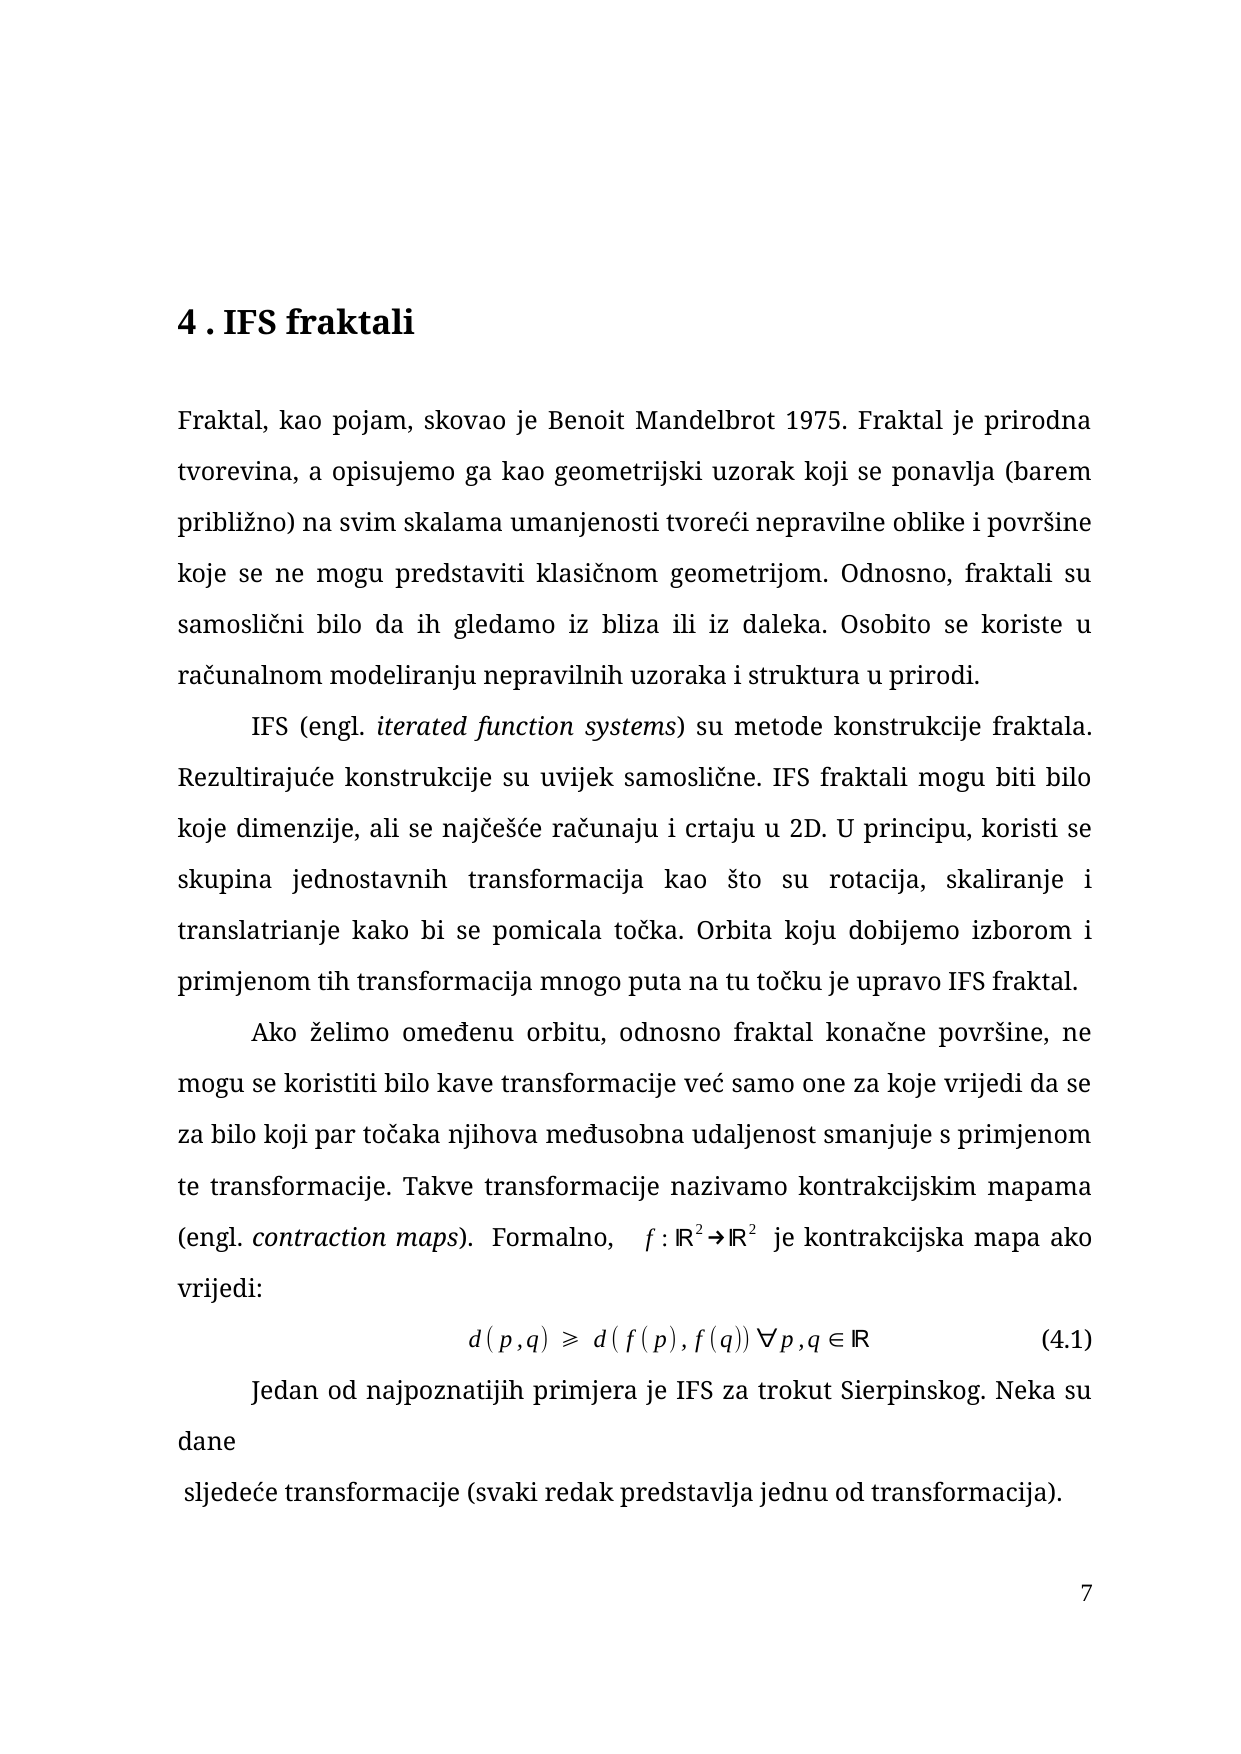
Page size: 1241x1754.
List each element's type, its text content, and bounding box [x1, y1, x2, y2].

text Ako želimo omeđenu orbitu, odnosno fraktal konačne površine, ne mogu se koristiti bilo kave transformacije već samo one za koje vrijedi da se za bilo koji par točaka njihova međusobna udaljenost smanjuje s primjenom te transformacije. Takve transformacije nazivamo kontrakcijskim mapama (engl. contraction maps). Formalno, je kontrakcijska mapa ako vrijedi: [177, 1015, 1093, 1304]
text Jedan od najpoznatijih primjera je IFS za trokut Sierpinskog. Neka su dane [177, 1372, 1093, 1457]
text sljedeće transformacije (svaki redak predstavlja jednu od transformacija). [177, 1474, 1093, 1508]
text (4.1) [177, 1321, 1093, 1355]
text IFS (engl. iterated function systems) su metode konstrukcije fraktala. Rezultirajuće konstrukcije su uvijek samoslične. IFS fraktali mogu biti bilo koje dimenzije, ali se najčešće računaju i crtaju u 2D. U principu, koristi se skupina jednostavnih transformacija kao što su rotacija, skaliranje i translatrianje kako bi se pomicala točka. Orbita koju dobijemo izborom i primjenom tih transformacija mnogo puta na tu točku je upravo IFS fraktal. [177, 709, 1093, 998]
subtitle 4 . IFS fraktali [177, 299, 1093, 344]
text Fraktal, kao pojam, skovao je Benoit Mandelbrot 1975. Fraktal je prirodna tvorevina, a opisujemo ga kao geometrijski uzorak koji se ponavlja (barem približno) na svim skalama umanjenosti tvoreći nepravilne oblike i površine koje se ne mogu predstaviti klasičnom geometrijom. Odnosno, fraktali su samoslični bilo da ih gledamo iz bliza ili iz daleka. Osobito se koriste u računalnom modeliranju nepravilnih uzoraka i struktura u prirodi. [177, 403, 1093, 692]
